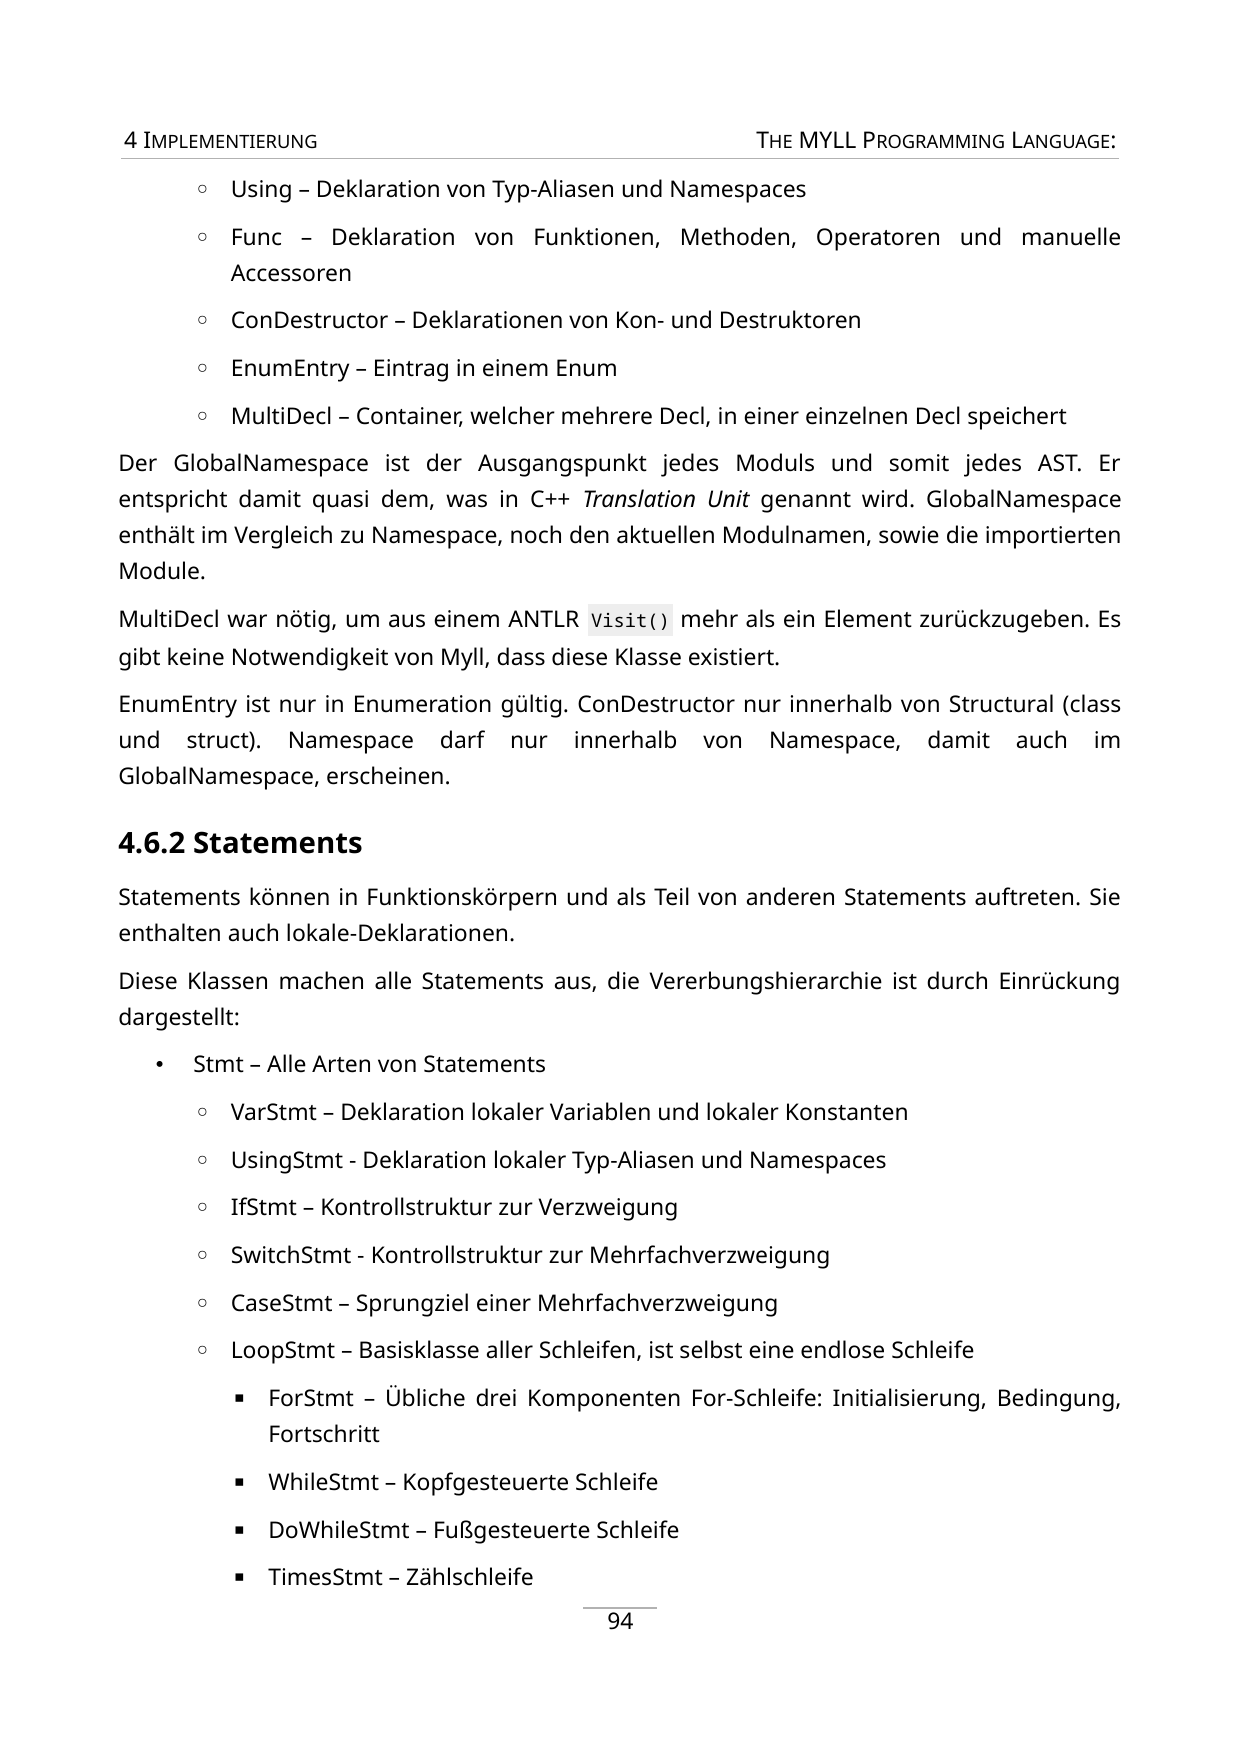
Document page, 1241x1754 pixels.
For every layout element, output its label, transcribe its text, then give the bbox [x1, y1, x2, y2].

list TimesStmt – Zählschleife [231, 1561, 1122, 1592]
text Diese Klassen machen alle Statements aus, die Vererbungshierarchie ist durch Einrückung dargestellt: [118, 964, 1122, 1032]
list DoWhileStmt – Fußgesteuerte Schleife [231, 1513, 1122, 1545]
list SwitchStmt - Kontrollstruktur zur Mehrfachverzweigung [193, 1239, 1122, 1270]
list VarStmt – Deklaration lokaler Variablen und lokaler Konstanten [193, 1096, 1122, 1127]
list Using – Deklaration von Typ-Aliasen und Namespaces [193, 173, 1122, 204]
text EnumEntry ist nur in Enumeration gültig. ConDestructor nur innerhalb von Structural (class und struct). Namespace darf nur innerhalb von Namespace, damit auch im GlobalNamespace, erscheinen. [118, 688, 1122, 791]
text Statements können in Funktionskörpern und als Teil von anderen Statements auftreten. Sie enthalten auch lokale-Deklarationen. [118, 881, 1122, 948]
list WhileStmt – Kopfgesteuerte Schleife [231, 1466, 1122, 1497]
list MultiDecl – Container, welcher mehrere Decl, in einer einzelnen Decl speichert [193, 400, 1122, 431]
list EnumEntry – Eintrag in einem Enum [193, 352, 1122, 383]
list IfStmt – Kontrollstruktur zur Verzweigung [193, 1191, 1122, 1223]
list Stmt – Alle Arten von Statements [156, 1048, 1122, 1079]
list ConDestructor – Deklarationen von Kon- und Destruktoren [193, 304, 1122, 336]
list LoopStmt – Basisklasse aller Schleifen, ist selbst eine endlose Schleife [193, 1334, 1122, 1366]
list ForStmt – Übliche drei Komponenten For-Schleife: Initialisierung, Bedingung, Fortschritt [231, 1382, 1122, 1449]
subtitle Statements [118, 822, 1122, 862]
list CaseStmt – Sprungziel einer Mehrfachverzweigung [193, 1287, 1122, 1318]
text MultiDecl war nötig, um aus einem ANTLR Visit() mehr als ein Element zurückzugeben. Es gibt keine Notwendigkeit von Myll, dass diese Klasse existiert. [118, 603, 1122, 672]
list Func – Deklaration von Funktionen, Methoden, Operatoren und manuelle Accessoren [193, 221, 1122, 288]
text Der GlobalNamespace ist der Ausgangspunkt jedes Moduls und somit jedes AST. Er entspricht damit quasi dem, was in C++ Translation Unit genannt wird. GlobalNamespace enthält im Vergleich zu Namespace, noch den aktuellen Modulnamen, sowie die importierten Module. [118, 447, 1122, 586]
list UsingStmt - Deklaration lokaler Typ-Aliasen und Namespaces [193, 1144, 1122, 1175]
